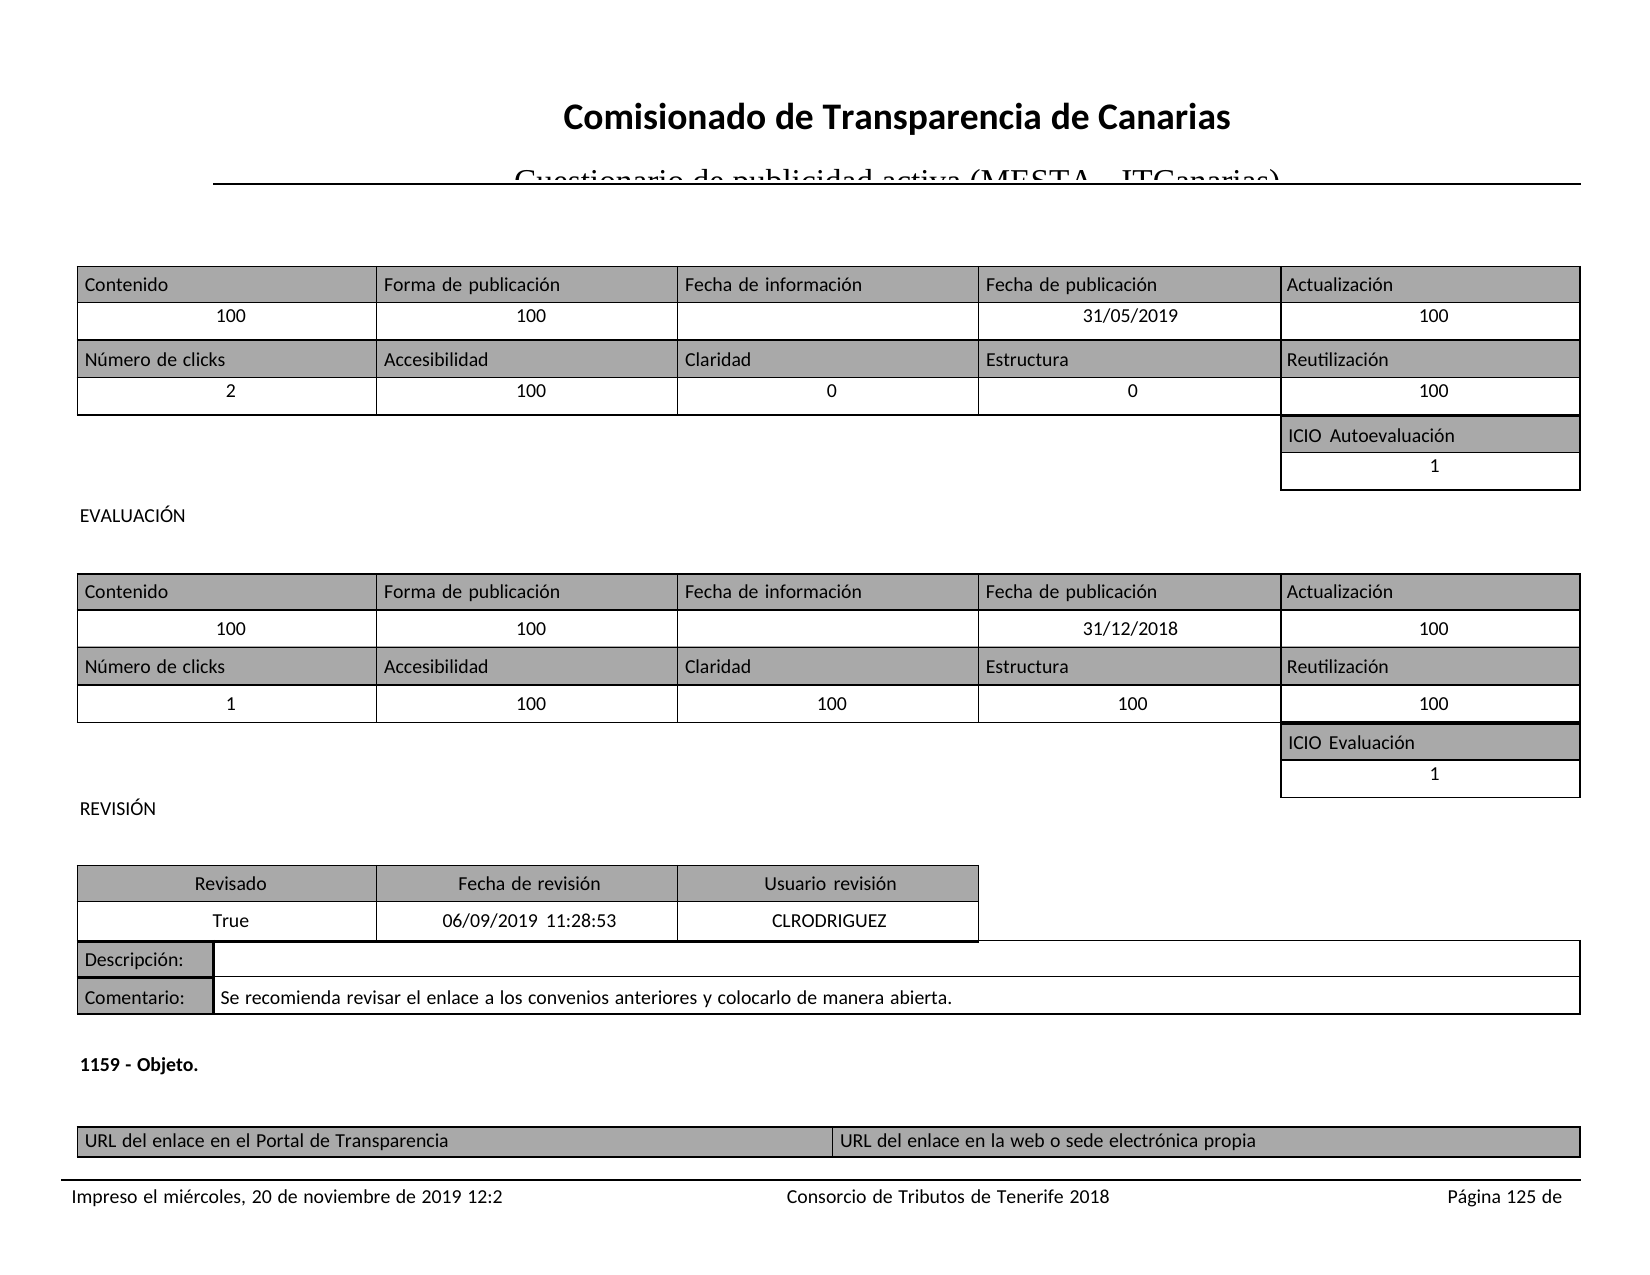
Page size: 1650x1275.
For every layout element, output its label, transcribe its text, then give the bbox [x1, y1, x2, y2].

table_header Fecha de publicación [979, 575, 1280, 609]
table_cell 100 [78, 611, 376, 646]
table_header Usuario revisión [678, 866, 978, 901]
table_cell 1 [1282, 453, 1579, 489]
text REVISIÓN [79, 798, 1594, 819]
table_cell Número de clicks [78, 341, 376, 377]
table_cell Número de clicks [78, 648, 376, 684]
table_header Revisado [78, 866, 376, 901]
table_cell [678, 611, 978, 646]
table_cell 100 [1282, 611, 1579, 646]
table_header Contenido [78, 267, 376, 302]
table_cell [77, 416, 1280, 489]
table_cell Descripción: [78, 943, 212, 976]
table_cell Accesibilidad [377, 341, 677, 377]
table_header Fecha de información [678, 267, 978, 302]
table_cell 100 [377, 303, 677, 339]
table_header URL del enlace en la web o sede electrónica propia [833, 1128, 1579, 1156]
table_cell True [78, 902, 376, 940]
table_cell Comentario: [78, 979, 212, 1013]
table_header Actualización [1282, 267, 1579, 302]
table_cell 100 [1282, 303, 1579, 339]
table_cell ICIO Autoevaluación [1282, 417, 1579, 452]
table_cell Claridad [678, 341, 978, 377]
table_cell 31/05/2019 [979, 303, 1280, 339]
table_cell Accesibilidad [377, 648, 677, 684]
table_cell [77, 723, 1280, 796]
table_cell Estructura [979, 648, 1280, 684]
table_cell 100 [377, 378, 677, 414]
table_cell Reutilización [1282, 648, 1579, 684]
table_cell 06/09/2019 11:28:53 [377, 902, 677, 940]
table_header Contenido [78, 575, 376, 609]
table_header Fecha de información [678, 575, 978, 609]
table_cell Se recomienda revisar el enlace a los convenios anteriores y colocarlo de manera abierta. [215, 977, 1579, 1013]
table_header [979, 865, 1580, 940]
table_cell 100 [979, 686, 1280, 721]
table_cell 100 [377, 611, 677, 646]
table_cell 100 [1282, 378, 1579, 414]
text EVALUACIÓN [79, 503, 1594, 528]
table_cell 100 [1282, 686, 1579, 721]
table_header URL del enlace en el Portal de Transparencia [78, 1128, 832, 1156]
text 1159 - Objeto. [79, 1052, 1594, 1077]
table_header Forma de publicación [377, 267, 677, 302]
table_cell [678, 303, 978, 339]
table_cell Claridad [678, 648, 978, 684]
table_cell 1 [1282, 761, 1579, 796]
table_header Forma de publicación [377, 575, 677, 609]
table_cell ICIO Evaluación [1282, 725, 1579, 759]
table_header Fecha de publicación [979, 267, 1280, 302]
table_cell 0 [678, 378, 978, 414]
table_cell 1 [78, 686, 376, 721]
table_header Actualización [1282, 575, 1579, 609]
table_cell CLRODRIGUEZ [678, 902, 978, 940]
table_cell [215, 941, 1579, 976]
table_cell Estructura [979, 341, 1280, 377]
table_header Fecha de revisión [377, 866, 677, 901]
table_cell 2 [78, 378, 376, 414]
table_cell 100 [678, 686, 978, 721]
table_cell 31/12/2018 [979, 611, 1280, 646]
table_cell 100 [377, 686, 677, 721]
table_cell Reutilización [1282, 341, 1579, 377]
table_cell 100 [78, 303, 376, 339]
table_cell 0 [979, 378, 1280, 414]
